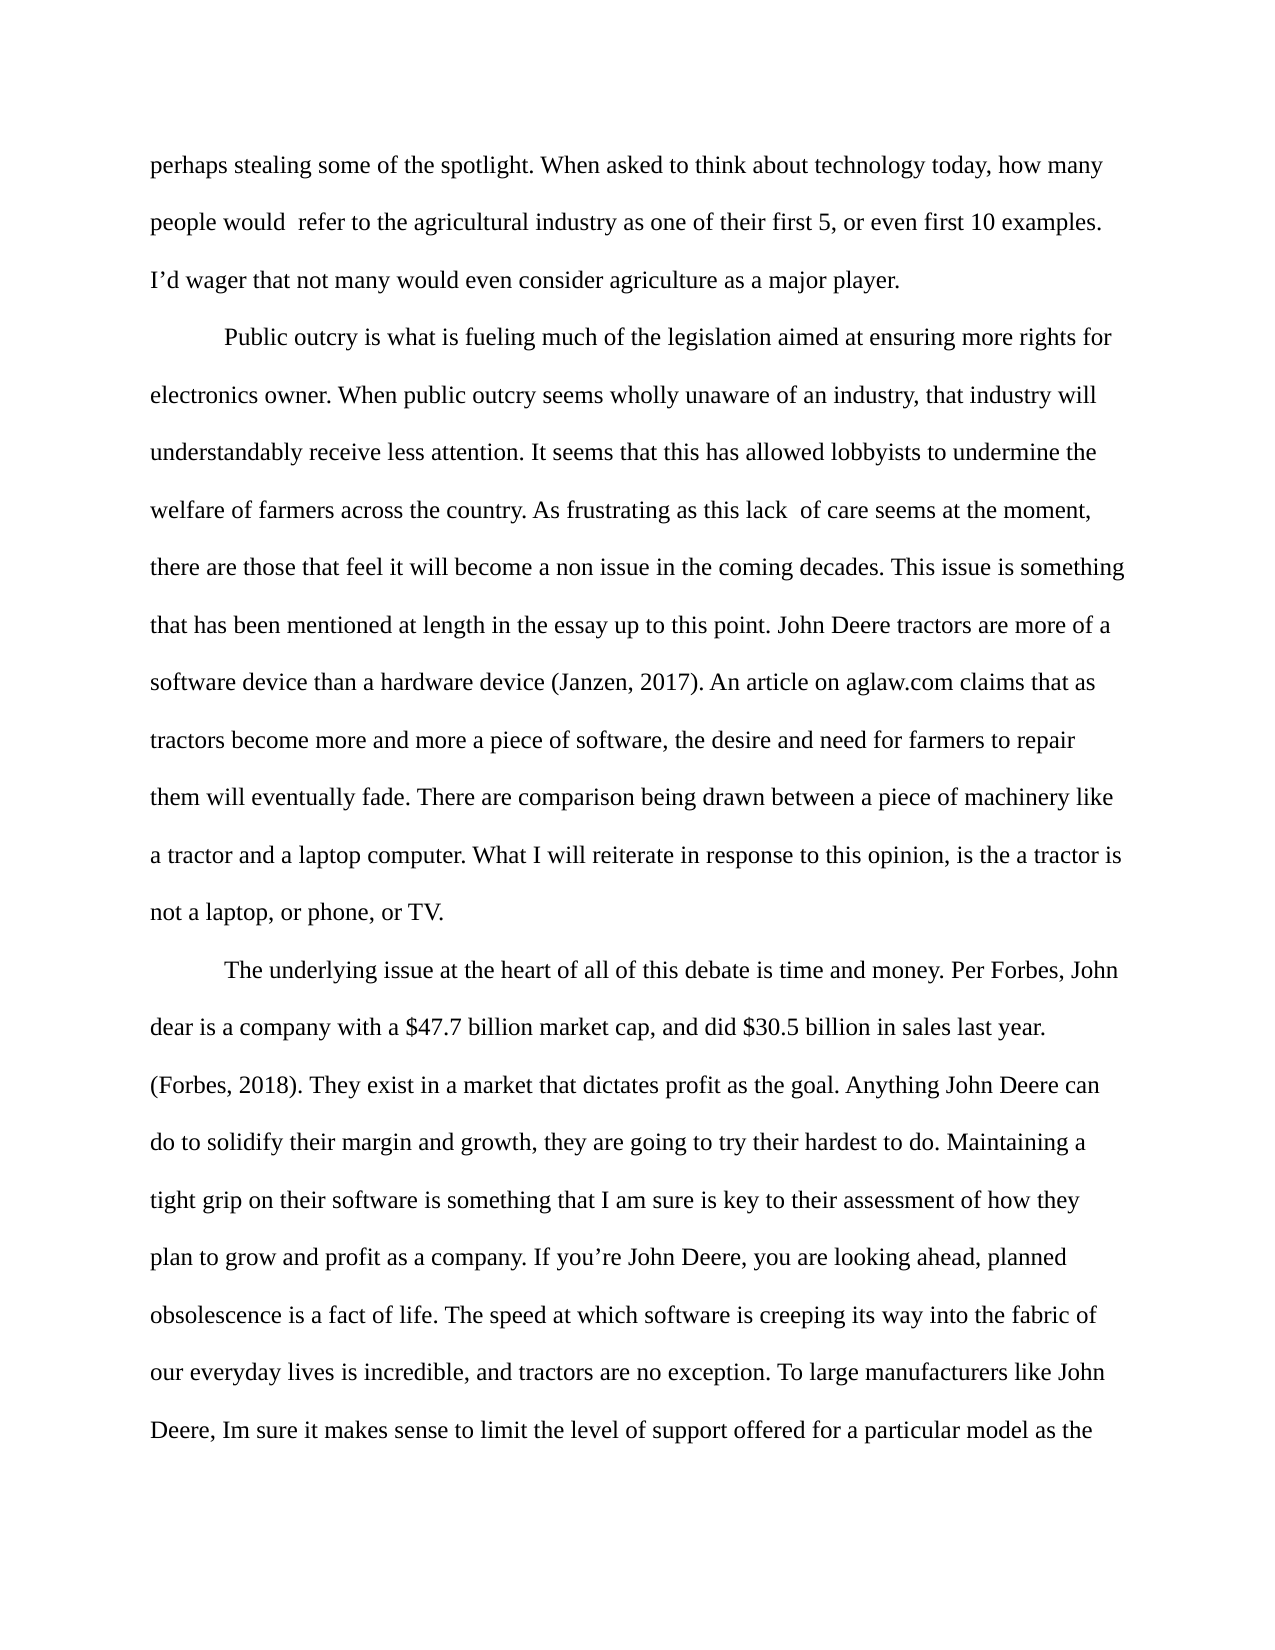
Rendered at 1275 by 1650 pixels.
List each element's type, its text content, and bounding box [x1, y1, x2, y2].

text Public outcry is what is fueling much of the legislation aimed at ensuring more rights for electronics owner. When public outcry seems wholly unaware of an industry, that industry will understandably receive less attention. It seems that this has allowed lobbyists to undermine the welfare of farmers across the country. As frustrating as this lack of care seems at the moment, there are those that feel it will become a non issue in the coming decades. This issue is something that has been mentioned at length in the essay up to this point. John Deere tractors are more of a software device than a hardware device (Janzen, 2017). An article on aglaw.com claims that as tractors become more and more a piece of software, the desire and need for farmers to repair them will eventually fade. There are comparison being drawn between a piece of machinery like a tractor and a laptop computer. What I will reiterate in response to this opinion, is the a tractor is not a laptop, or phone, or TV. [150, 322, 1125, 926]
text perhaps stealing some of the spotlight. When asked to think about technology today, how many people would refer to the agricultural industry as one of their first 5, or even first 10 examples. I’d wager that not many would even consider agriculture as a major player. [150, 150, 1125, 294]
text The underlying issue at the heart of all of this debate is time and money. Per Forbes, John dear is a company with a $47.7 billion market cap, and did $30.5 billion in sales last year. (Forbes, 2018). They exist in a market that dictates profit as the goal. Anything John Deere can do to solidify their margin and growth, they are going to try their hardest to do. Maintaining a tight grip on their software is something that I am sure is key to their assessment of how they plan to grow and profit as a company. If you’re John Deere, you are looking ahead, planned obsolescence is a fact of life. The speed at which software is creeping its way into the fabric of our everyday lives is incredible, and tractors are no exception. To large manufacturers like John Deere, Im sure it makes sense to limit the level of support offered for a particular model as the [150, 955, 1125, 1444]
